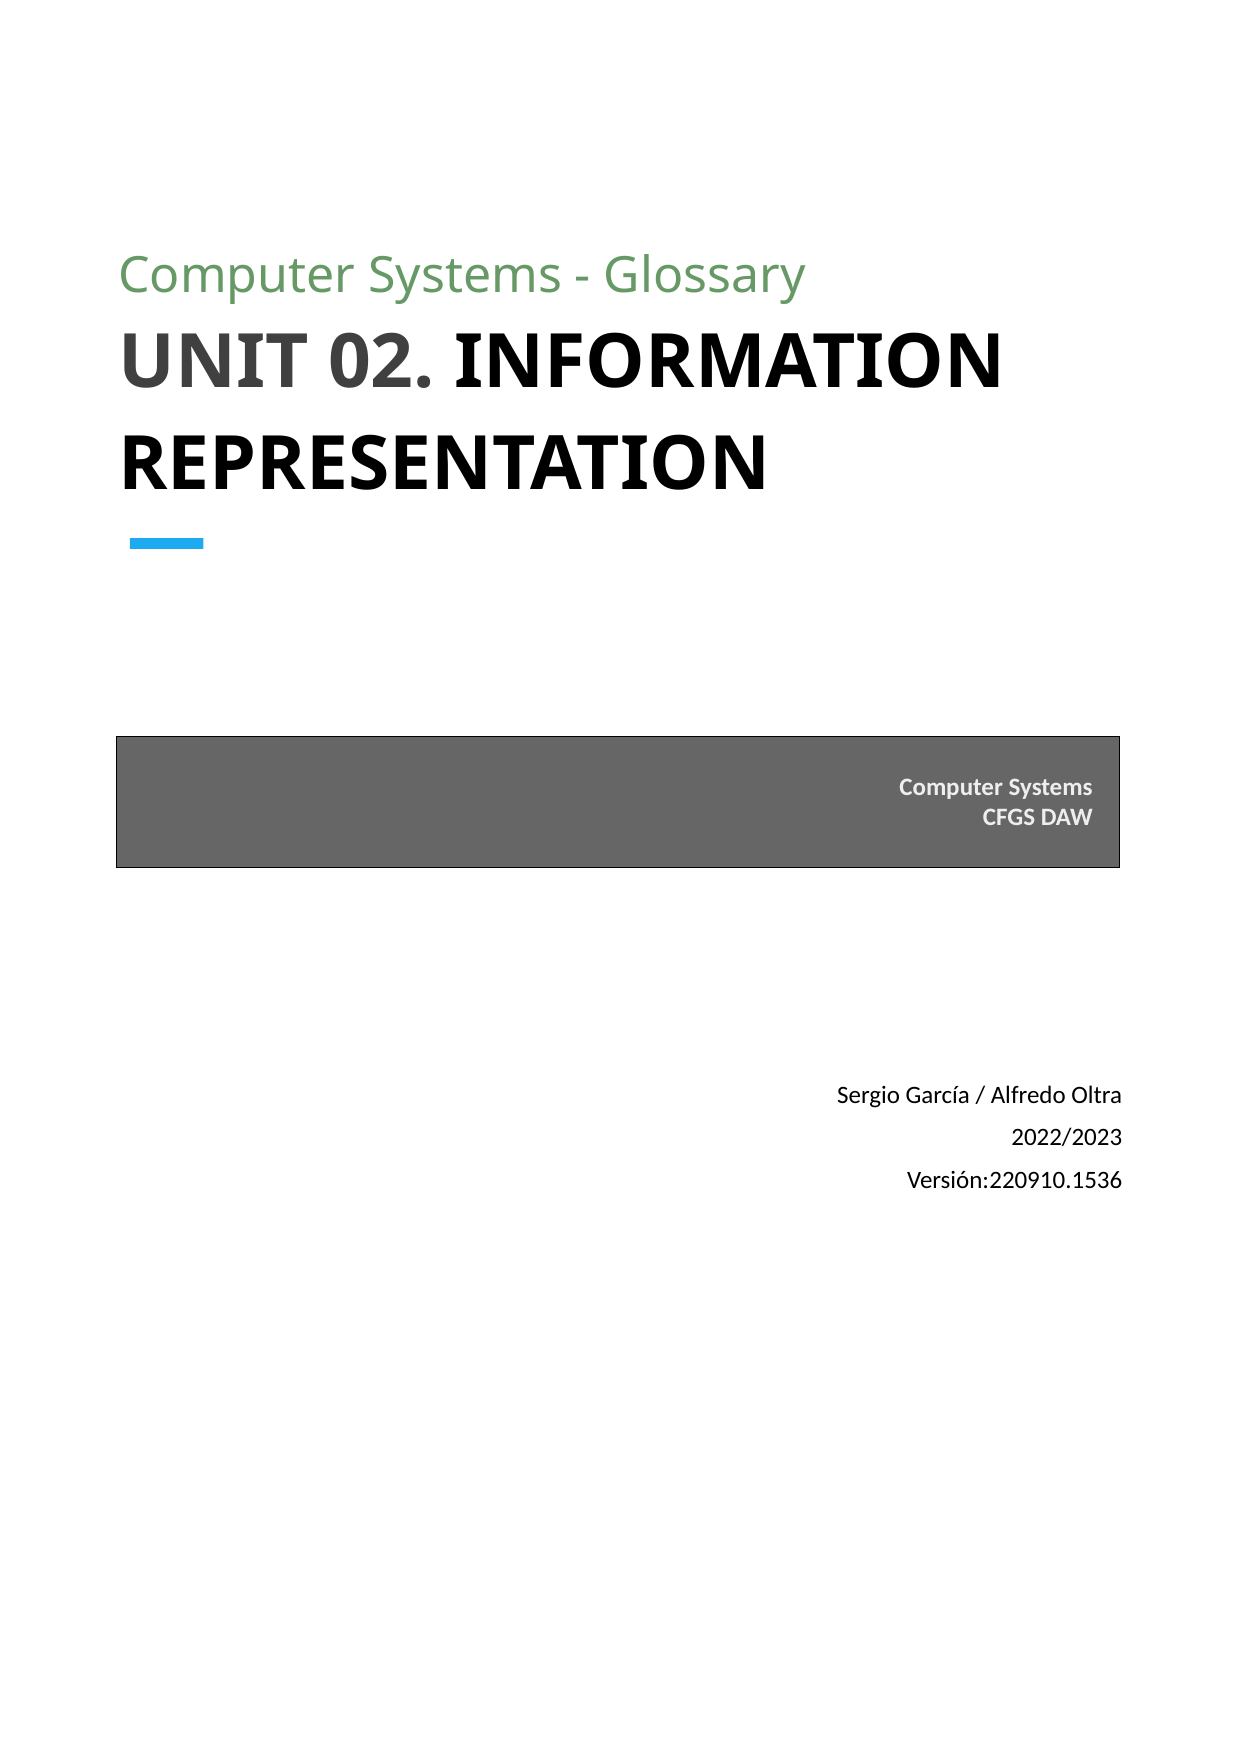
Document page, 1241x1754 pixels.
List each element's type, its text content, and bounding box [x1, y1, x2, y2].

text Versión:220910.1536 [118, 1164, 1122, 1194]
text 2022/2023 [118, 1121, 1122, 1152]
text Computer Systems - Glossary UNIT 02. Information Representation [118, 239, 1122, 512]
text CFGS DAW [119, 801, 1092, 832]
text Sergio García / Alfredo Oltra [231, 1079, 1122, 1109]
picture [129, 538, 204, 549]
text Computer Systems [119, 771, 1092, 801]
